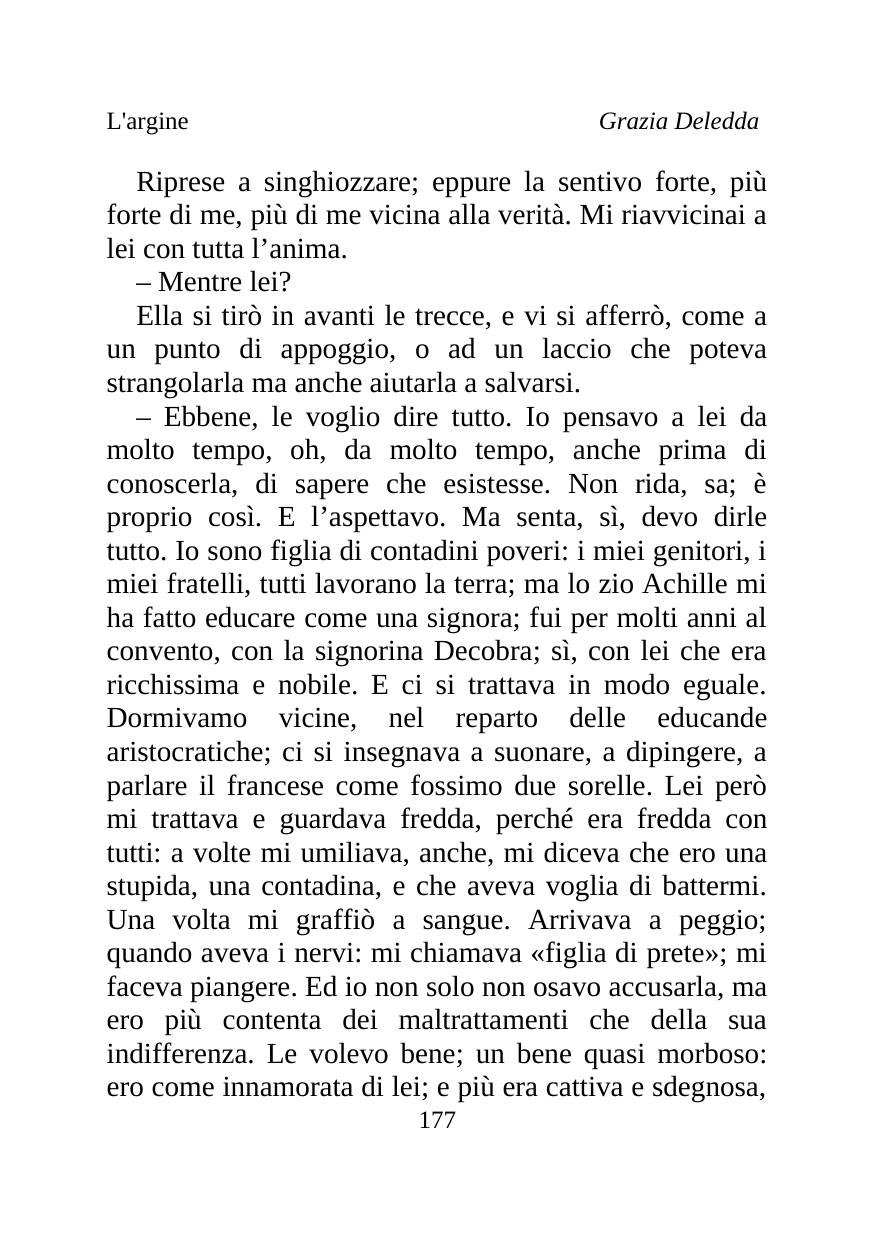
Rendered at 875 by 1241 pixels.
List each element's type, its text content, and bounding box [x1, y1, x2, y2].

text Riprese a singhiozzare; eppure la sentivo forte, più forte di me, più di me vicina alla verità. Mi riavvicinai a lei con tutta l’anima. [106, 164, 768, 264]
text Ella si tirò in avanti le trecce, e vi si afferrò, come a un punto di appoggio, o ad un laccio che poteva strangolarla ma anche aiutarla a salvarsi. [106, 298, 768, 399]
text – Mentre lei? [106, 264, 768, 298]
text – Ebbene, le voglio dire tutto. Io pensavo a lei da molto tempo, oh, da molto tempo, anche prima di conoscerla, di sapere che esistesse. Non rida, sa; è proprio così. E l’aspettavo. Ma senta, sì, devo dirle tutto. Io sono figlia di contadini poveri: i miei genitori, i miei fratelli, tutti lavorano la terra; ma lo zio Achille mi ha fatto educare come una signora; fui per molti anni al convento, con la signorina Decobra; sì, con lei che era ricchissima e nobile. E ci si trattava in modo eguale. Dormivamo vicine, nel reparto delle educande aristocratiche; ci si insegnava a suonare, a dipingere, a parlare il francese come fossimo due sorelle. Lei però mi trattava e guardava fredda, perché era fredda con tutti: a volte mi umiliava, anche, mi diceva che ero una stupida, una contadina, e che aveva voglia di battermi. Una volta mi graffiò a sangue. Arrivava a peggio; quando aveva i nervi: mi chiamava «figlia di prete»; mi faceva piangere. Ed io non solo non osavo accusarla, ma ero più contenta dei maltrattamenti che della sua indifferenza. Le volevo bene; un bene quasi morboso: ero come innamorata di lei; e più era cattiva e sdegnosa, [106, 399, 768, 1103]
